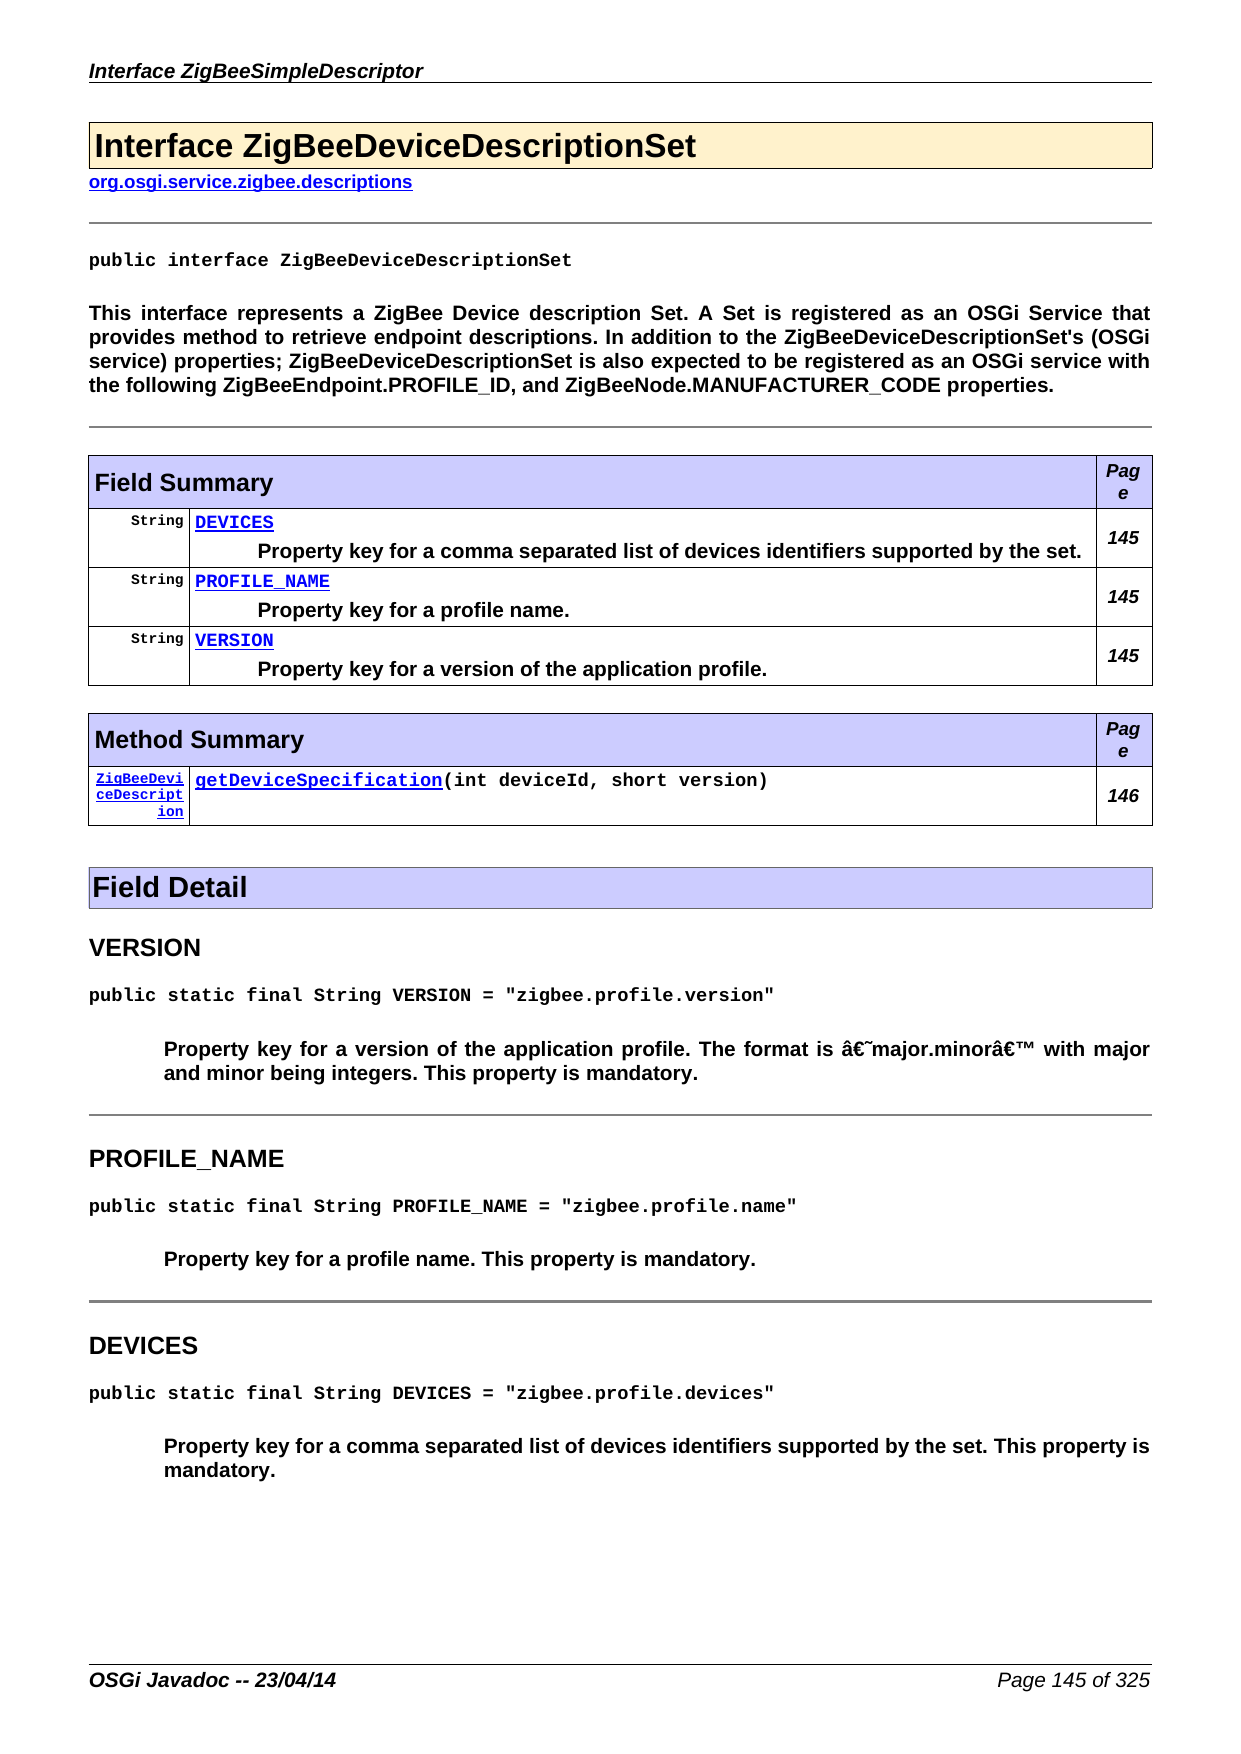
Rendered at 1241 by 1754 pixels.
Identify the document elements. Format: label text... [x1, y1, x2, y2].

table_cell String [89, 627, 189, 685]
table_header Page [1097, 456, 1152, 508]
table_cell 146 [1097, 627, 1152, 685]
table_cell ZigBeeDeviceDescription [89, 767, 189, 825]
text public static final String PROFILE_NAME = "zigbee.profile.name" [88, 1197, 1152, 1218]
table_cell VERSION Property key for a version of the application profile. [190, 627, 1096, 685]
text public static final String VERSION = "zigbee.profile.version" [88, 986, 1152, 1007]
table_cell String [89, 509, 189, 567]
table_cell DEVICES Property key for a comma separated list of devices identifiers supported by the set. [190, 509, 1096, 567]
table_cell getDeviceSpecification(int deviceId, short version) [190, 767, 1096, 825]
table_header Field Summary [89, 456, 1096, 508]
text public static final String DEVICES = "zigbee.profile.devices" [88, 1384, 1152, 1405]
text public interface ZigBeeDeviceDescriptionSet [88, 250, 1152, 272]
text Property key for a profile name. This property is mandatory. [163, 1247, 1152, 1271]
subtitle DEVICES [88, 1331, 1152, 1360]
text Property key for a comma separated list of devices identifiers supported by the set. This property is mandatory. [163, 1434, 1152, 1482]
table_header Page [1097, 714, 1152, 766]
table_cell 147 [1097, 767, 1152, 825]
subtitle PROFILE_NAME [88, 1144, 1152, 1173]
text This interface represents a ZigBee Device description Set. A Set is registered as an OSGi Service that provides method to retrieve endpoint descriptions. In addition to the ZigBeeDeviceDescriptionSet's (OSGi service) properties; ZigBeeDeviceDescriptionSet is also expected to be registered as an OSGi service with the following ZigBeeEndpoint.PROFILE_ID, and ZigBeeNode.MANUFACTURER_CODE properties. [88, 301, 1152, 397]
table_cell 146 [1097, 509, 1152, 567]
table_cell String [89, 568, 189, 626]
text org.osgi.service.zigbee.descriptions [88, 171, 1152, 193]
text Property key for a version of the application profile. The format is â€˜major.minorâ€™ with major and minor being integers. This property is mandatory. [163, 1036, 1152, 1084]
subtitle VERSION [88, 933, 1152, 962]
table_header Method Summary [89, 714, 1096, 766]
subtitle Interface ZigBeeDeviceDescriptionSet [90, 123, 1152, 168]
subtitle Field Detail [90, 868, 1152, 908]
table_cell PROFILE_NAME Property key for a profile name. [190, 568, 1096, 626]
table_cell 146 [1097, 568, 1152, 626]
